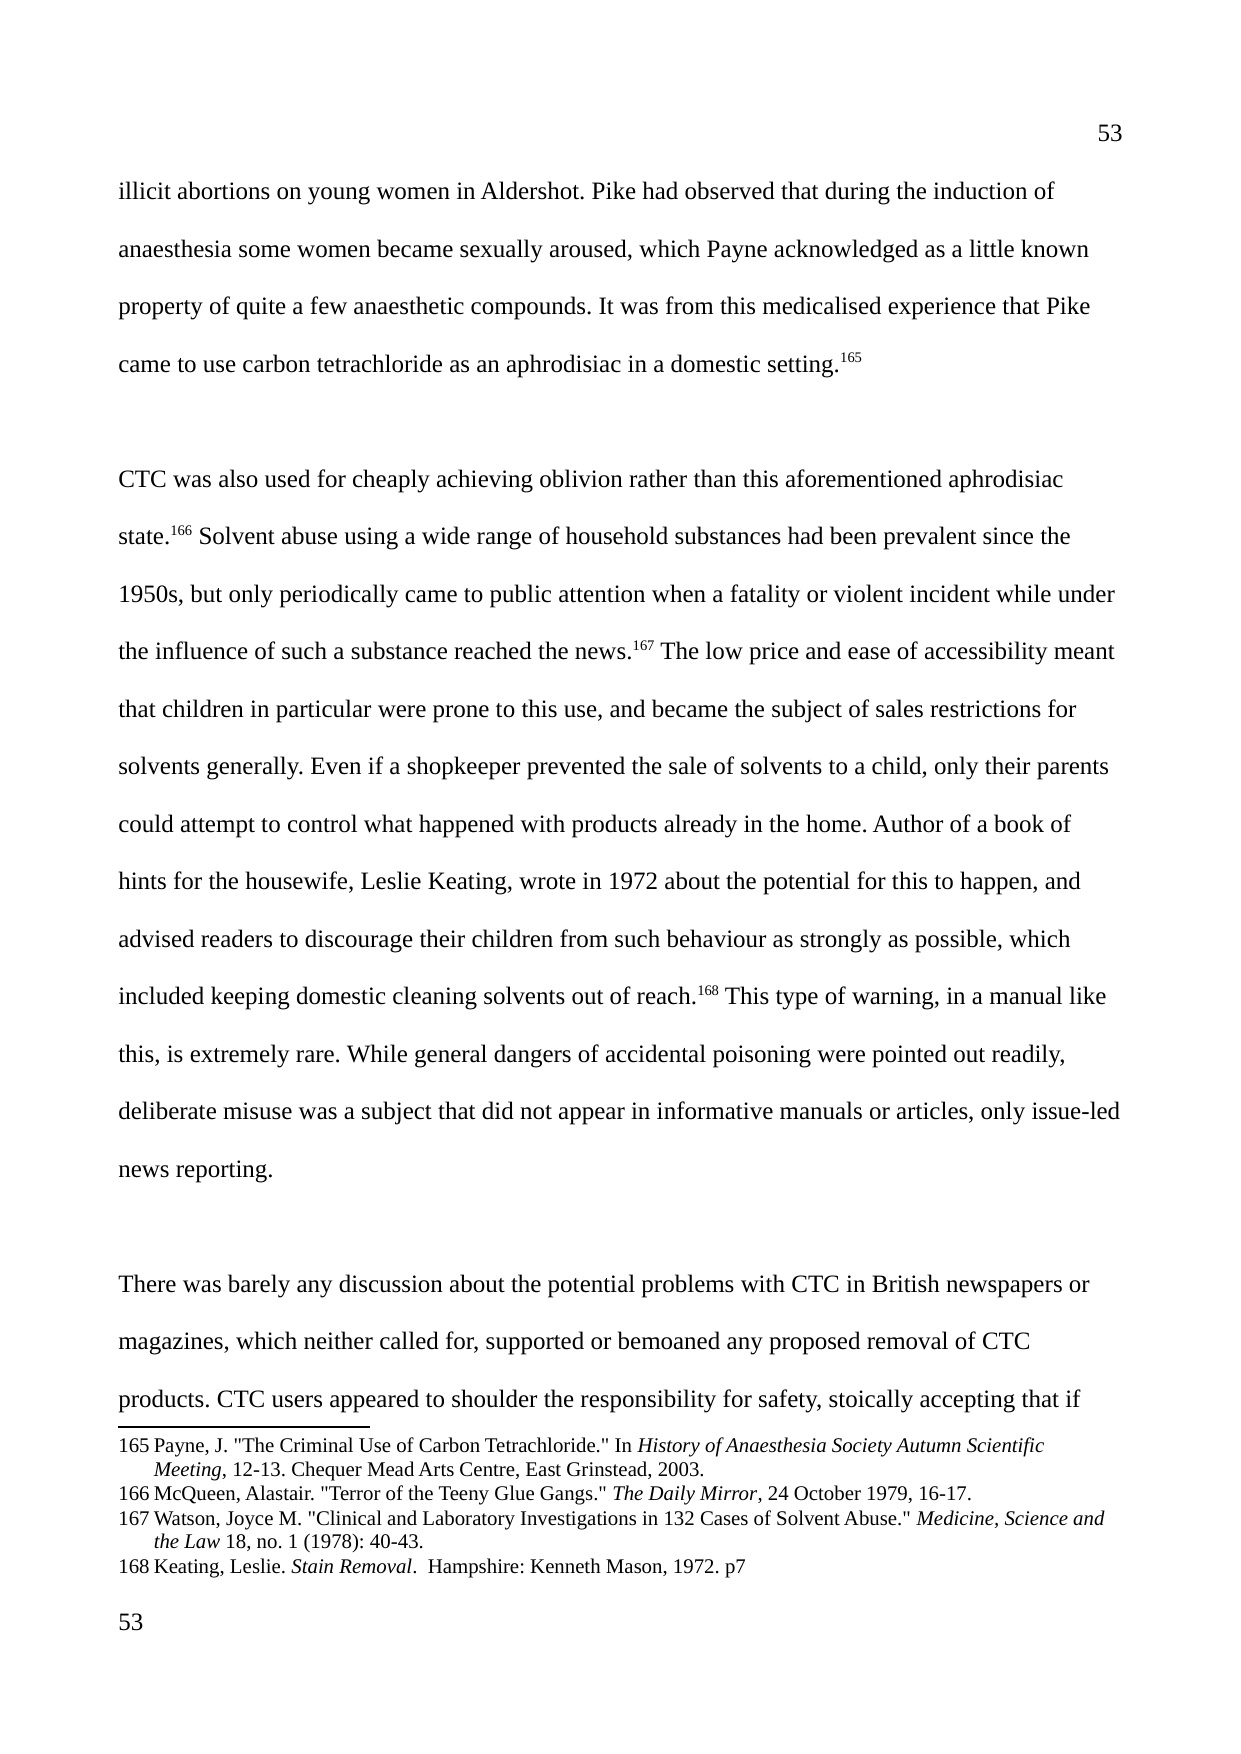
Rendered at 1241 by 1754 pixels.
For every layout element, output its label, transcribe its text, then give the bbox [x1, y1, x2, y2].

text Payne, J. "The Criminal Use of Carbon Tetrachloride." In History of Anaesthesia Society Autumn Scientific Meeting, 12-13. Chequer Mead Arts Centre, East Grinstead, 2003. [118, 1433, 1122, 1481]
text illicit abortions on young women in Aldershot. Pike had observed that during the induction of anaesthesia some women became sexually aroused, which Payne acknowledged as a little known property of quite a few anaesthetic compounds. It was from this medicalised experience that Pike came to use carbon tetrachloride as an aphrodisiac in a domestic setting. [118, 176, 1122, 378]
text Keating, Leslie. Stain Removal. Hampshire: Kenneth Mason, 1972. p7 [118, 1553, 1122, 1578]
text There was barely any discussion about the potential problems with CTC in British newspapers or magazines, which neither called for, supported or bemoaned any proposed removal of CTC products. CTC users appeared to shoulder the responsibility for safety, stoically accepting that if [118, 1269, 1122, 1413]
text CTC was also used for cheaply achieving oblivion rather than this aforementioned aphrodisiac state. Solvent abuse using a wide range of household substances had been prevalent since the 1950s, but only periodically came to public attention when a fatality or violent incident while under the influence of such a substance reached the news. The low price and ease of accessibility meant that children in particular were prone to this use, and became the subject of sales restrictions for solvents generally. Even if a shopkeeper prevented the sale of solvents to a child, only their parents could attempt to control what happened with products already in the home. Author of a book of hints for the housewife, Leslie Keating, wrote in 1972 about the potential for this to happen, and advised readers to discourage their children from such behaviour as strongly as possible, which included keeping domestic cleaning solvents out of reach. This type of warning, in a manual like this, is extremely rare. While general dangers of accidental poisoning were pointed out readily, deliberate misuse was a subject that did not appear in informative manuals or articles, only issue-led news reporting. [118, 464, 1122, 1183]
text McQueen, Alastair. "Terror of the Teeny Glue Gangs." The Daily Mirror, 24 October 1979, 16-17. [118, 1481, 1122, 1505]
text Watson, Joyce M. "Clinical and Laboratory Investigations in 132 Cases of Solvent Abuse." Medicine, Science and the Law 18, no. 1 (1978): 40-43. [118, 1505, 1122, 1553]
